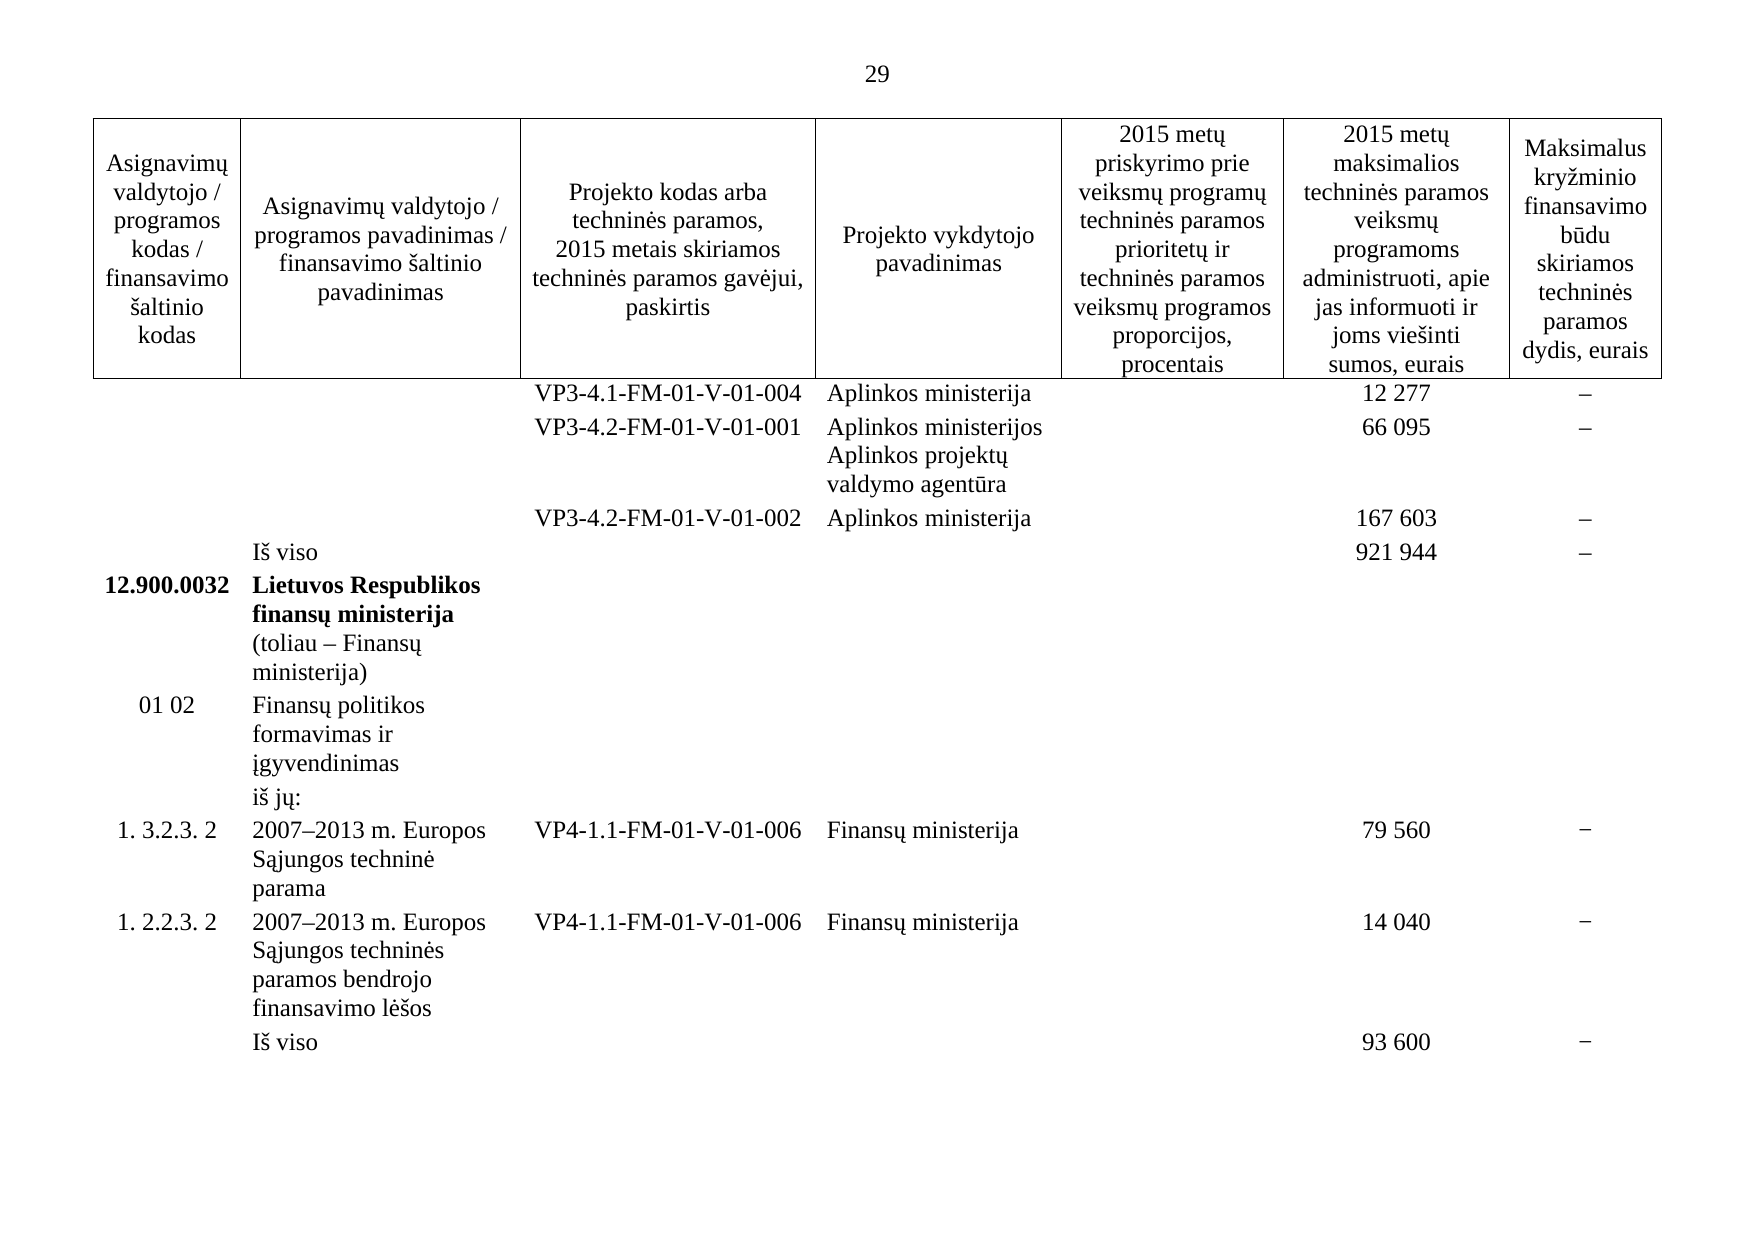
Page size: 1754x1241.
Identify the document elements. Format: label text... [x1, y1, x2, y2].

table_cell [1061, 379, 1283, 412]
table_header 2015 metų priskyrimo prie veiksmų programų techninės paramos prioritetų ir techninės paramos veiksmų programos proporcijos, procentais [1062, 119, 1283, 378]
table_cell iš jų: [241, 782, 520, 815]
table_cell [93, 379, 241, 537]
table_cell [1061, 907, 1283, 1027]
table_cell 01 02 [93, 690, 241, 782]
table_cell [1061, 782, 1283, 815]
table_cell 79 560 [1283, 815, 1509, 849]
table_cell [1061, 503, 1283, 537]
table_cell 1. 3.2.3. 2 [93, 815, 241, 907]
table_cell [93, 1027, 241, 1060]
table_cell VP3-4.2-FM-01-V-01-002 [520, 503, 815, 537]
table_cell [1283, 690, 1509, 782]
table_cell 921 944 [1283, 537, 1509, 570]
table_cell [520, 849, 815, 907]
table_cell – [1509, 379, 1661, 412]
table_cell 14 040 [1283, 907, 1509, 1027]
table_cell − [1509, 1027, 1661, 1060]
table_cell Lietuvos Respublikos finansų ministerija (toliau – Finansų ministerija) [241, 570, 520, 690]
table_cell [241, 379, 520, 537]
table_cell 1. 2.2.3. 2 [93, 907, 241, 1027]
table_cell Finansų ministerija [815, 907, 1061, 1027]
table_cell [815, 537, 1061, 570]
table_cell − [1509, 815, 1661, 849]
table_cell [815, 1027, 1061, 1060]
table_cell Finansų politikos formavimas ir įgyvendinimas [241, 690, 520, 782]
table_cell – [1509, 412, 1661, 503]
table_header Maksimalus kryžminio finansavimo būdu skiriamos techninės paramos dydis, eurais [1510, 119, 1661, 378]
table_cell [1283, 849, 1509, 907]
table_cell [1283, 782, 1509, 815]
table_cell Iš viso [241, 1027, 520, 1060]
table_header Projekto kodas arba techninės paramos, 2015 metais skiriamos techninės paramos gavėjui, paskirtis [521, 119, 815, 378]
table_cell [93, 537, 241, 570]
table_cell Finansų ministerija [815, 815, 1061, 849]
table_cell [520, 690, 815, 782]
table_header Asignavimų valdytojo / programos kodas / finansavimo šaltinio kodas [94, 119, 240, 378]
table_cell [1509, 570, 1661, 690]
table_cell VP4-1.1-FM-01-V-01-006 [520, 907, 815, 1027]
table_cell VP4-1.1-FM-01-V-01-006 [520, 815, 815, 849]
table_cell [1061, 1027, 1283, 1060]
table_cell [520, 570, 815, 690]
table_cell Aplinkos ministerija [815, 503, 1061, 537]
table_cell [815, 782, 1061, 815]
table_cell – [1509, 503, 1661, 537]
table_cell [815, 690, 1061, 782]
table_cell [815, 849, 1061, 907]
table_cell 2007–2013 m. Europos Sąjungos techninė parama [241, 815, 520, 907]
table_cell Aplinkos ministerija [815, 379, 1061, 412]
table_cell − [1509, 907, 1661, 1027]
table_cell [1509, 690, 1661, 782]
table_cell 12.900.0032 [93, 570, 241, 690]
table_cell [1509, 782, 1661, 815]
table_cell 93 600 [1283, 1027, 1509, 1060]
table_cell 12 277 [1283, 379, 1509, 412]
table_cell [1061, 570, 1283, 690]
table_header Projekto vykdytojo pavadinimas [816, 119, 1061, 378]
table_cell VP3-4.1-FM-01-V-01-004 [520, 379, 815, 412]
table_cell [520, 782, 815, 815]
table_cell [815, 570, 1061, 690]
table_cell [1061, 537, 1283, 570]
table_cell 2007–2013 m. Europos Sąjungos techninės paramos bendrojo finansavimo lėšos [241, 907, 520, 1027]
table_cell – [1509, 537, 1661, 570]
table_cell [1061, 815, 1283, 849]
table_cell VP3-4.2-FM-01-V-01-001 [520, 412, 815, 503]
table_cell [520, 1027, 815, 1060]
table_cell 167 603 [1283, 503, 1509, 537]
table_cell [1283, 570, 1509, 690]
table_cell [1061, 412, 1283, 503]
table_cell [520, 537, 815, 570]
table_header Asignavimų valdytojo / programos pavadinimas / finansavimo šaltinio pavadinimas [241, 119, 520, 378]
table_cell [1509, 849, 1661, 907]
table_header 2015 metų maksimalios techninės paramos veiksmų programoms administruoti, apie jas informuoti ir joms viešinti sumos, eurais [1284, 119, 1509, 378]
table_cell [93, 782, 241, 815]
table_cell Iš viso [241, 537, 520, 570]
table_cell 66 095 [1283, 412, 1509, 503]
table_cell [1061, 849, 1283, 907]
table_cell [1061, 690, 1283, 782]
table_cell Aplinkos ministerijos Aplinkos projektų valdymo agentūra [815, 412, 1061, 503]
